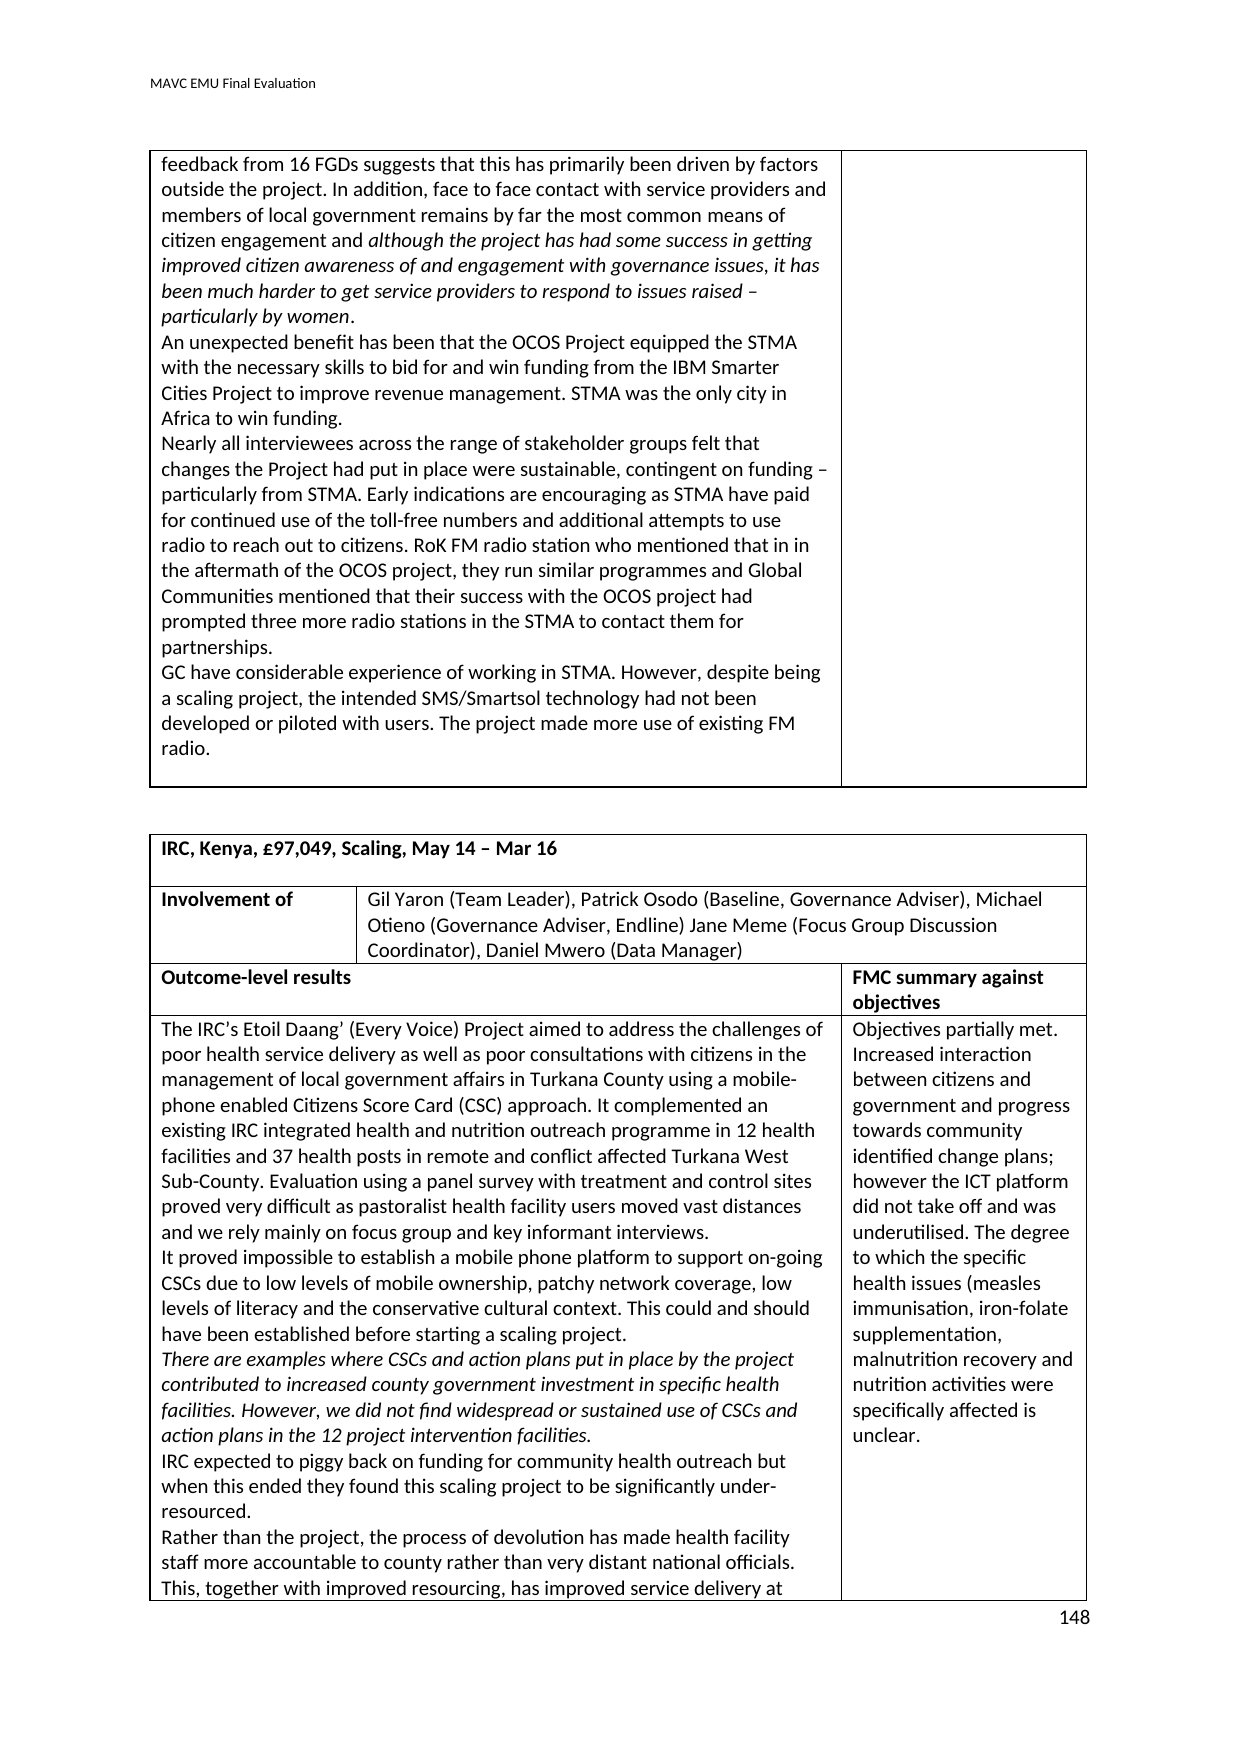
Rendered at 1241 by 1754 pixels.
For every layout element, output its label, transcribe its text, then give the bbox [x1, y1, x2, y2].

table_cell FMC summary against objectives [842, 964, 1086, 1015]
table_cell Involvement of [151, 887, 356, 963]
table_cell Objectives partially met. Increased interaction between citizens and government and progress towards community identified change plans; however the ICT platform did not take off and was underutilised. The degree to which the specific health issues (measles immunisation, iron-folate supplementation, malnutrition recovery and nutrition activities were specifically affected is unclear. [842, 1016, 1086, 1600]
table_cell feedback from 16 FGDs suggests that this has primarily been driven by factors outside the project. In addition, face to face contact with service providers and members of local government remains by far the most common means of citizen engagement and although the project has had some success in getting improved citizen awareness of and engagement with governance issues, it has been much harder to get service providers to respond to issues raised – particularly by women. An unexpected benefit has been that the OCOS Project equipped the STMA with the necessary skills to bid for and win funding from the IBM Smarter Cities Project to improve revenue management. STMA was the only city in Africa to win funding. Nearly all interviewees across the range of stakeholder groups felt that changes the Project had put in place were sustainable, contingent on funding – particularly from STMA. Early indications are encouraging as STMA have paid for continued use of the toll-free numbers and additional attempts to use radio to reach out to citizens. RoK FM radio station who mentioned that in in the aftermath of the OCOS project, they run similar programmes and Global Communities mentioned that their success with the OCOS project had prompted three more radio stations in the STMA to contact them for partnerships. GC have considerable experience of working in STMA. However, despite being a scaling project, the intended SMS/Smartsol technology had not been developed or piloted with users. The project made more use of existing FM radio. [151, 151, 841, 786]
table_cell Outcome-level results [151, 964, 841, 1015]
table_cell The IRC’s Etoil Daang’ (Every Voice) Project aimed to address the challenges of poor health service delivery as well as poor consultations with citizens in the management of local government affairs in Turkana County using a mobile-phone enabled Citizens Score Card (CSC) approach. It complemented an existing IRC integrated health and nutrition outreach programme in 12 health facilities and 37 health posts in remote and conflict affected Turkana West Sub-County. Evaluation using a panel survey with treatment and control sites proved very difficult as pastoralist health facility users moved vast distances and we rely mainly on focus group and key informant interviews. It proved impossible to establish a mobile phone platform to support on-going CSCs due to low levels of mobile ownership, patchy network coverage, low levels of literacy and the conservative cultural context. This could and should have been established before starting a scaling project. There are examples where CSCs and action plans put in place by the project contributed to increased county government investment in specific health facilities. However, we did not find widespread or sustained use of CSCs and action plans in the 12 project intervention facilities. IRC expected to piggy back on funding for community health outreach but when this ended they found this scaling project to be significantly under-resourced. Rather than the project, the process of devolution has made health facility staff more accountable to county rather than very distant national officials. This, together with improved resourcing, has improved service delivery at [151, 1016, 841, 1600]
table_cell [842, 151, 1086, 786]
table_cell Gil Yaron (Team Leader), Patrick Osodo (Baseline, Governance Adviser), Michael Otieno (Governance Adviser, Endline) Jane Meme (Focus Group Discussion Coordinator), Daniel Mwero (Data Manager) [357, 887, 1086, 963]
table_header IRC, Kenya, £97,049, Scaling, May 14 – Mar 16 [151, 835, 1086, 886]
